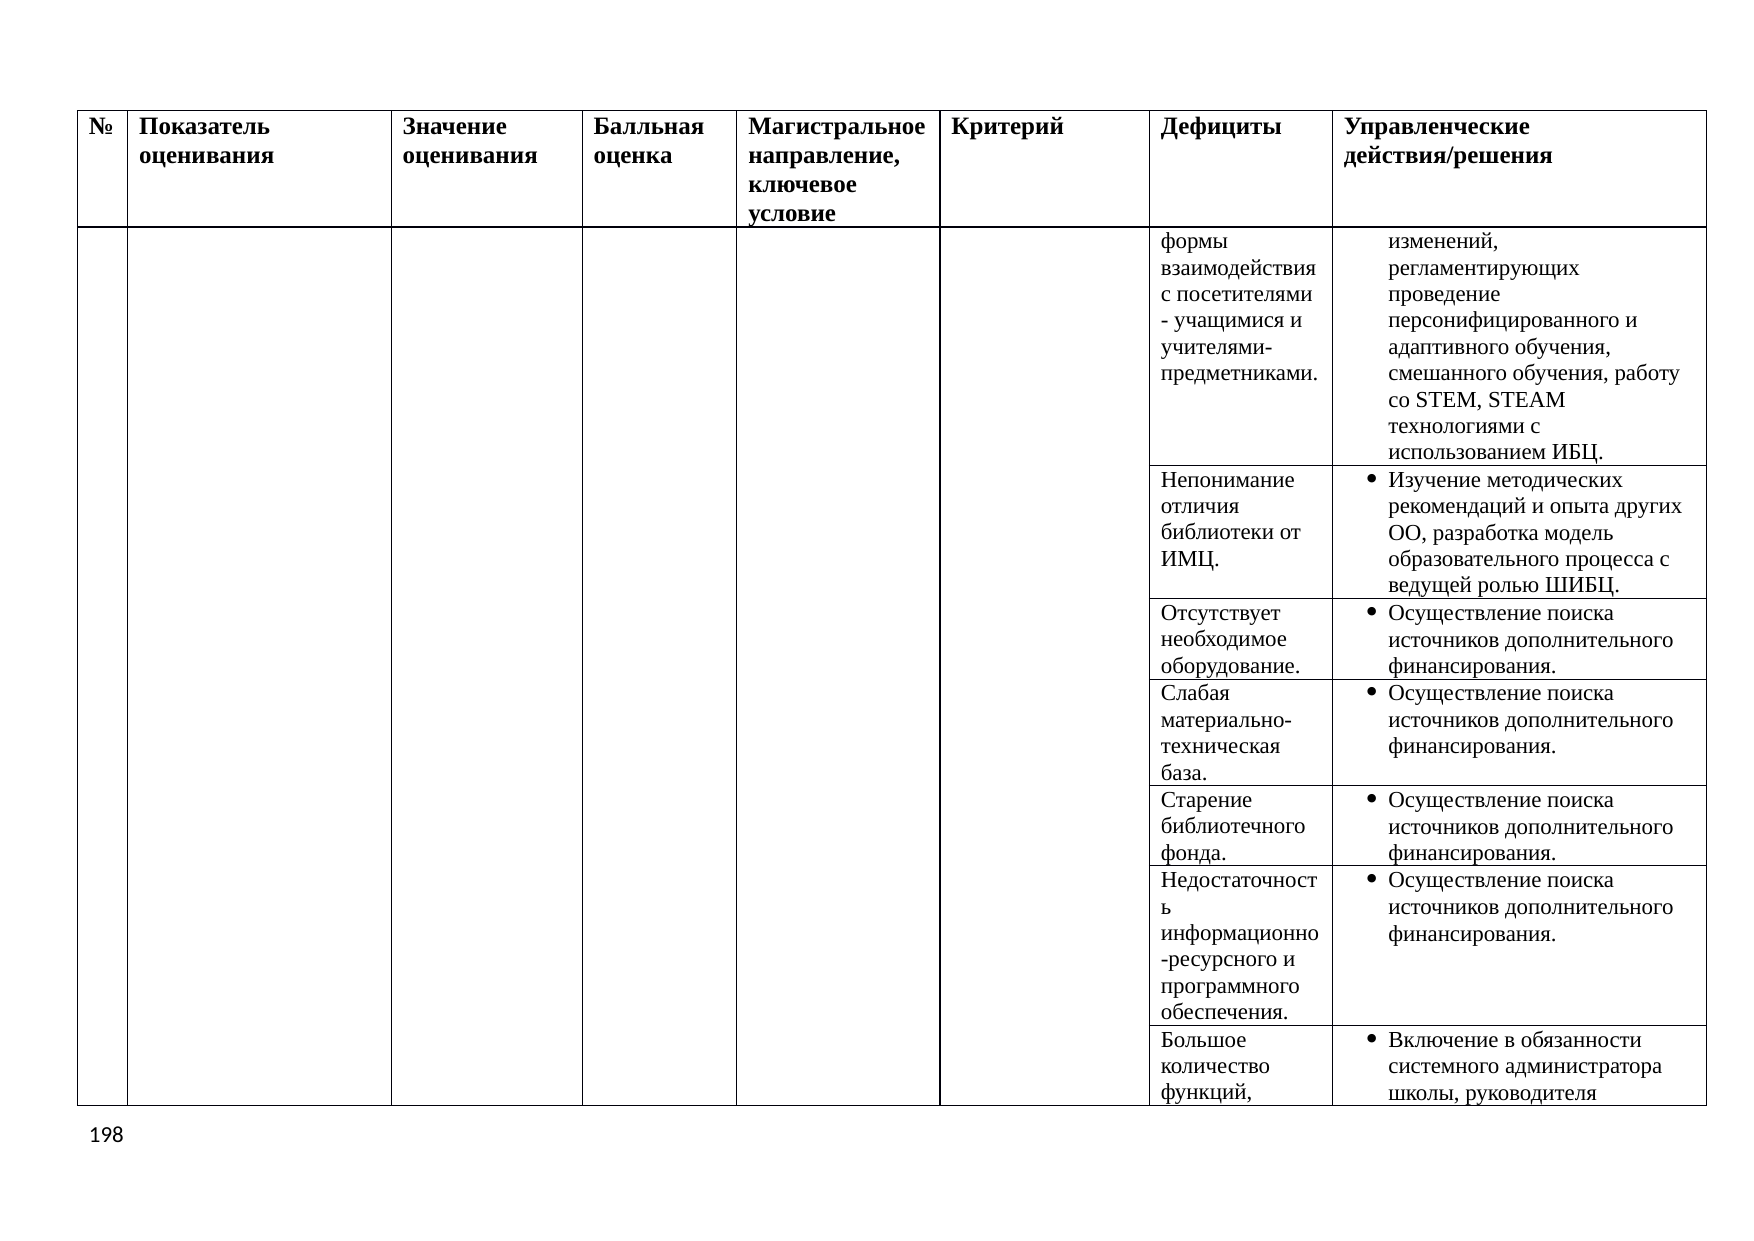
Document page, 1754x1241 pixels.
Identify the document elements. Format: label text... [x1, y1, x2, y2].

table_cell Осуществление поиска источников дополнительного финансирования. [1333, 680, 1706, 785]
table_header Критерий [941, 111, 1149, 226]
table_cell Слабая материально-техническая база. [1150, 680, 1332, 785]
table_header Значение оценивания [392, 111, 582, 226]
table_cell [128, 228, 391, 1105]
table_header Магистральное направление, ключевое условие [737, 111, 939, 226]
table_header Балльная оценка [583, 111, 736, 226]
table_header № [78, 111, 127, 226]
table_header Дефициты [1150, 111, 1332, 226]
table_cell [941, 228, 1149, 1105]
table_cell Непонимание отличия библиотеки от ИМЦ. [1150, 466, 1332, 598]
table_cell Недостаточность информационно-ресурсного и программного обеспечения. [1150, 866, 1332, 1024]
table_cell Изучение методических рекомендаций и опыта других ОО, разработка модель образовательного процесса с ведущей ролью ШИБЦ. [1333, 466, 1706, 598]
table_cell Осуществление поиска источников дополнительного финансирования. [1333, 866, 1706, 1024]
table_cell Отсутствует необходимое оборудование. [1150, 599, 1332, 678]
table_cell формы взаимодействия с посетителями - учащимися и учителями-предметниками. [1150, 228, 1332, 465]
table_cell [392, 228, 582, 1105]
table_cell Включение в обязанности системного администратора школы, руководителя [1333, 1026, 1706, 1105]
table_header Управленческие действия/решения [1333, 111, 1706, 226]
table_cell изменений, регламентирующих проведение персонифицированного и адаптивного обучения, смешанного обучения, работу со STEM, STEAM технологиями с использованием ИБЦ. [1333, 228, 1706, 465]
table_header Показатель оценивания [128, 111, 391, 226]
table_cell Осуществление поиска источников дополнительного финансирования. [1333, 786, 1706, 865]
table_cell Большое количество функций, [1150, 1026, 1332, 1105]
table_cell Старение библиотечного фонда. [1150, 786, 1332, 865]
table_cell [583, 228, 736, 1105]
table_cell Осуществление поиска источников дополнительного финансирования. [1333, 599, 1706, 678]
table_cell [78, 228, 127, 1105]
table_cell [737, 228, 939, 1105]
